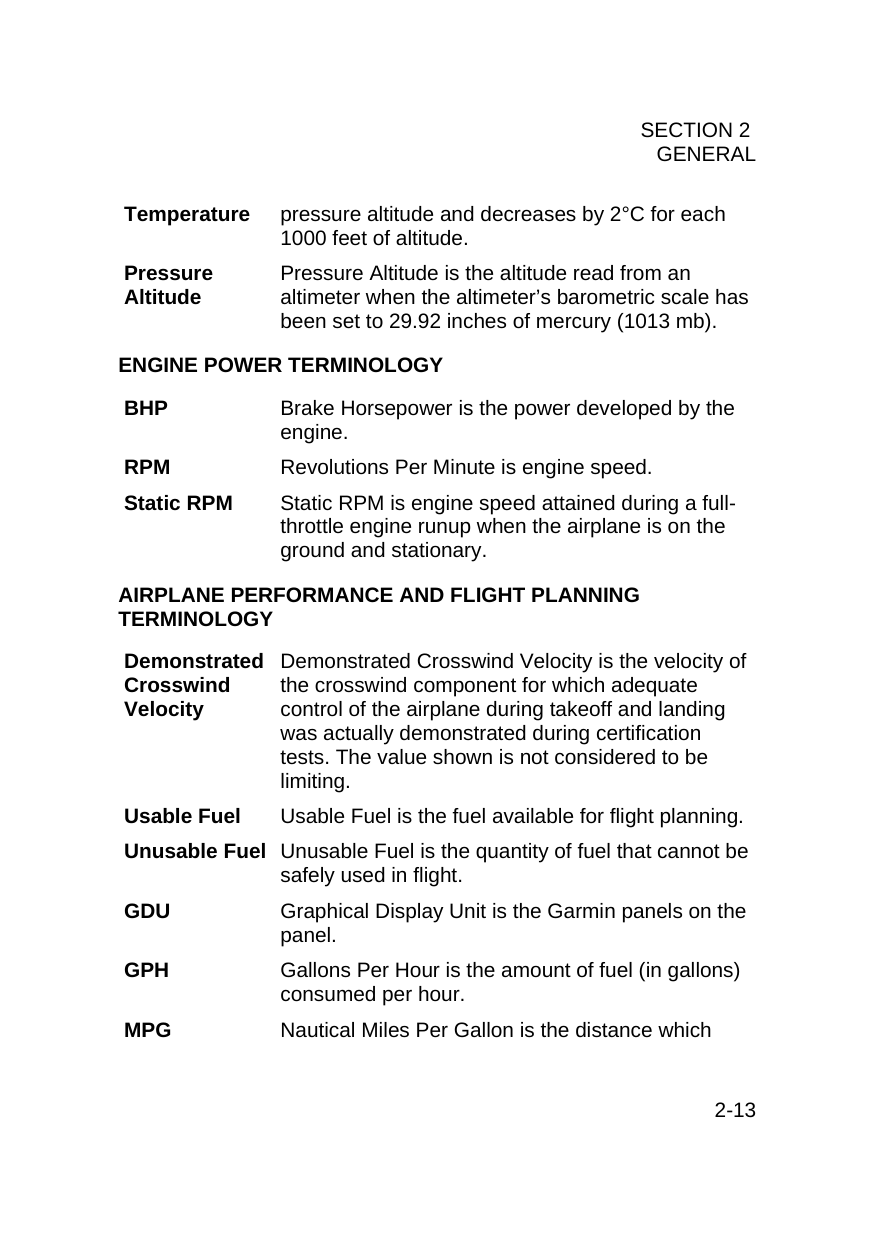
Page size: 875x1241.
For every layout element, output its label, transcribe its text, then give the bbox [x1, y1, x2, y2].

table_cell GPH [118, 952, 274, 1012]
table_cell MPG [118, 1012, 274, 1047]
table_cell Nautical Miles Per Gallon is the distance which [274, 1012, 756, 1047]
table_cell Usable Fuel [118, 798, 274, 833]
table_header Demonstrated Crosswind Velocity [118, 643, 274, 798]
table_cell Pressure Altitude is the altitude read from an altimeter when the altimeter’s barometric scale has been set to 29.92 inches of mercury (1013 mb). [274, 255, 756, 339]
table_cell Unusable Fuel is the quantity of fuel that cannot be safely used in flight. [274, 834, 756, 893]
table_cell RPM [118, 449, 274, 484]
table_cell pressure altitude and decreases by 2°C for each 1000 feet of altitude. [274, 196, 756, 255]
table_cell Static RPM is engine speed attained during a full-throttle engine runup when the airplane is on the ground and stationary. [274, 485, 756, 568]
table_cell Pressure Altitude [118, 255, 274, 339]
table_header Brake Horsepower is the power developed by the engine. [274, 390, 756, 449]
table_cell Static RPM [118, 485, 274, 568]
table_cell Gallons Per Hour is the amount of fuel (in gallons) consumed per hour. [274, 952, 756, 1012]
table_cell GDU [118, 893, 274, 952]
table_cell Graphical Display Unit is the Garmin panels on the panel. [274, 893, 756, 952]
table_header Demonstrated Crosswind Velocity is the velocity of the crosswind component for which adequate control of the airplane during takeoff and landing was actually demonstrated during certification tests. The value shown is not considered to be limiting. [274, 643, 756, 798]
table_cell Unusable Fuel [118, 834, 274, 893]
subtitle ENGINE POWER TERMINOLOGY [118, 353, 756, 377]
table_cell Revolutions Per Minute is engine speed. [274, 449, 756, 484]
table_header BHP [118, 390, 274, 449]
table_cell Usable Fuel is the fuel available for flight planning. [274, 798, 756, 833]
subtitle AIRPLANE PERFORMANCE AND FLIGHT PLANNING TERMINOLOGY [118, 582, 756, 630]
table_cell Temperature [118, 196, 274, 255]
